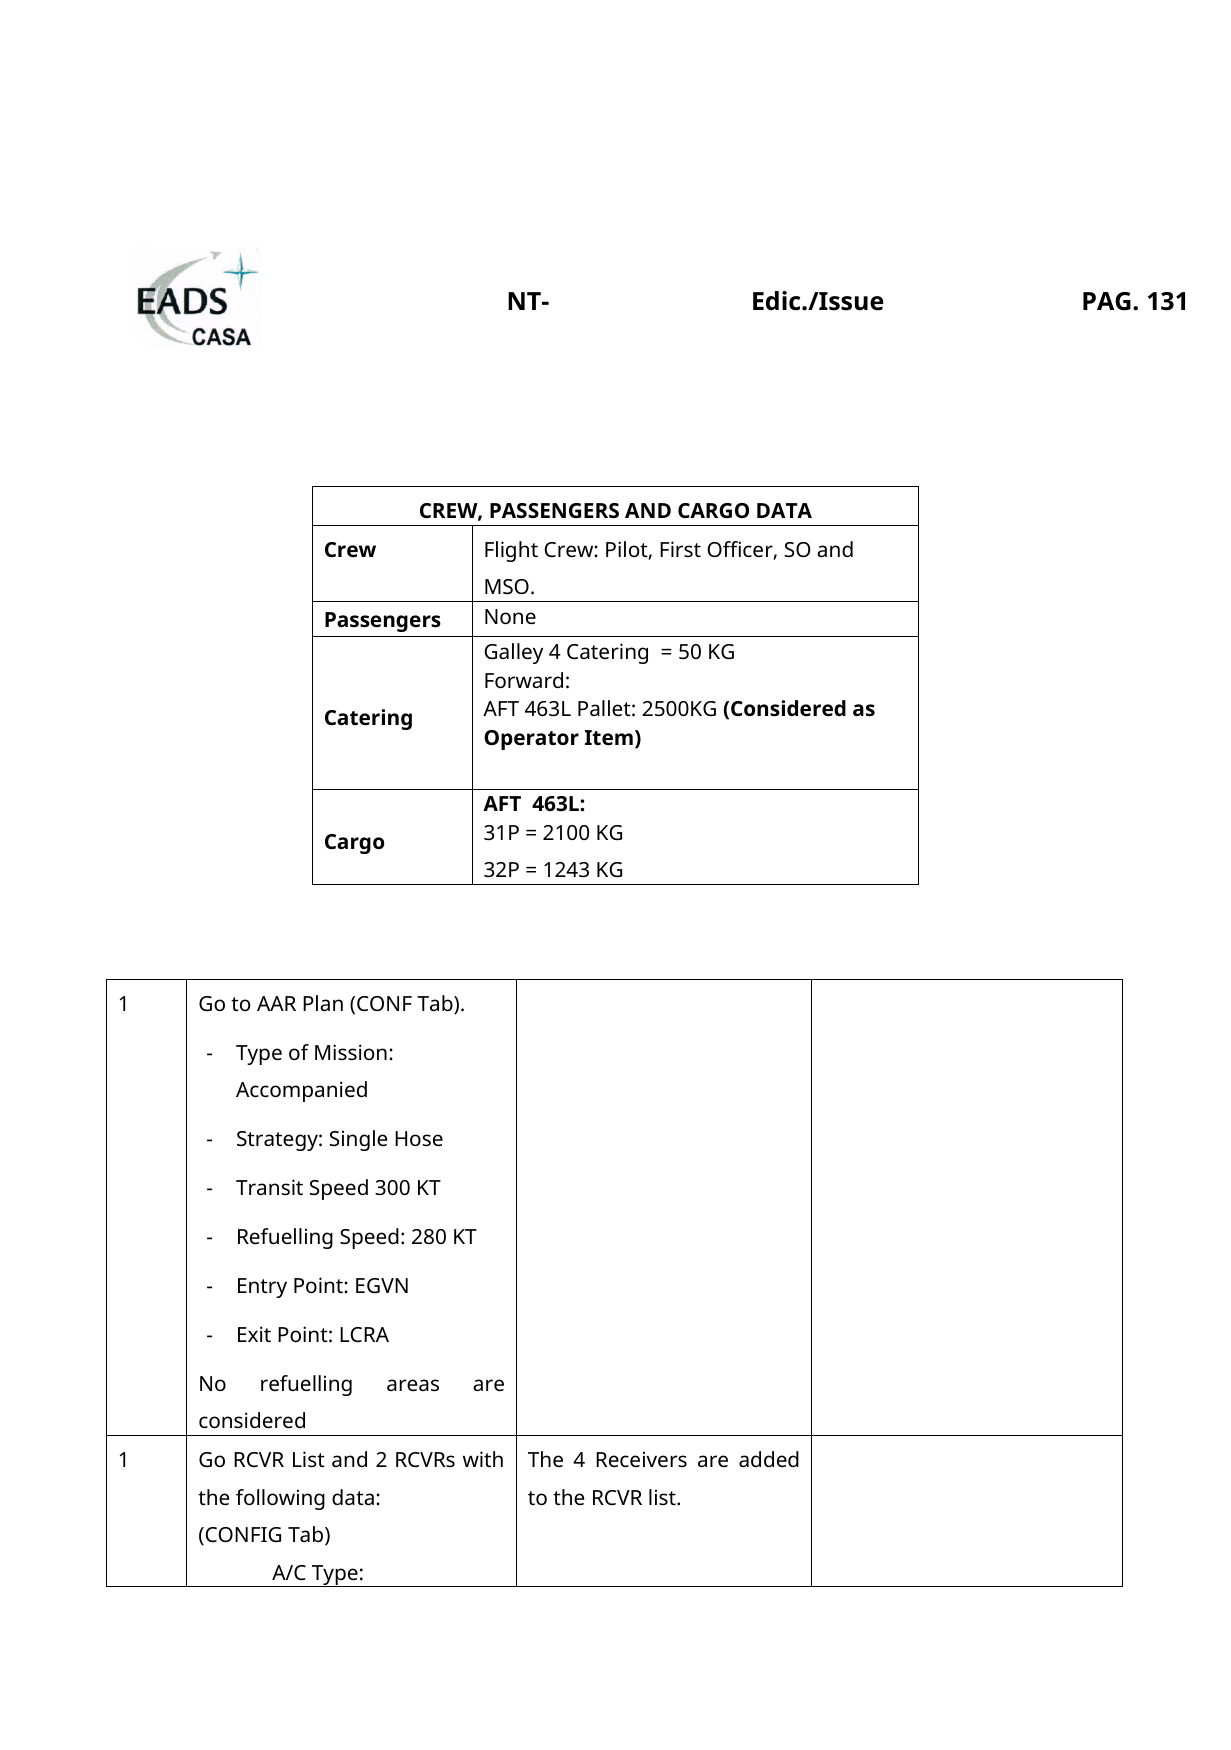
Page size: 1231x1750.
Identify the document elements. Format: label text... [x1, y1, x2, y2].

table_cell 1 [107, 1436, 186, 1586]
table_cell None [473, 602, 918, 636]
picture [134, 247, 261, 350]
table_cell [812, 1436, 1122, 1586]
table_cell AFT 463L: 31P = 2100 KG 32P = 1243 KG [473, 790, 918, 884]
table_cell Crew [313, 526, 472, 601]
table_cell Flight Crew: Pilot, First Officer, SO and MSO. [473, 526, 918, 601]
table_cell Cargo [313, 790, 472, 884]
table_header 1 [107, 980, 186, 1435]
table_cell Catering [313, 637, 472, 788]
table_cell Go RCVR List and 2 RCVRs with the following data: (CONFIG Tab) A/C Type: [187, 1436, 516, 1586]
table_header [517, 980, 811, 1435]
table_header CREW, PASSENGERS AND CARGO DATA [313, 487, 918, 525]
table_cell Galley 4 Catering = 50 KG Forward: AFT 463L Pallet: 2500KG (Considered as Operator Item) [473, 637, 918, 788]
table_header [812, 980, 1122, 1435]
table_header Go to AAR Plan (CONF Tab). Type of Mission: Accompanied Strategy: Single Hose Transit Speed 300 KT Refuelling Speed: 280 KT Entry Point: EGVN Exit Point: LCRA No refuelling areas are considered [187, 980, 516, 1435]
table_cell Passengers [313, 602, 472, 636]
table_cell The 4 Receivers are added to the RCVR list. [517, 1436, 811, 1586]
